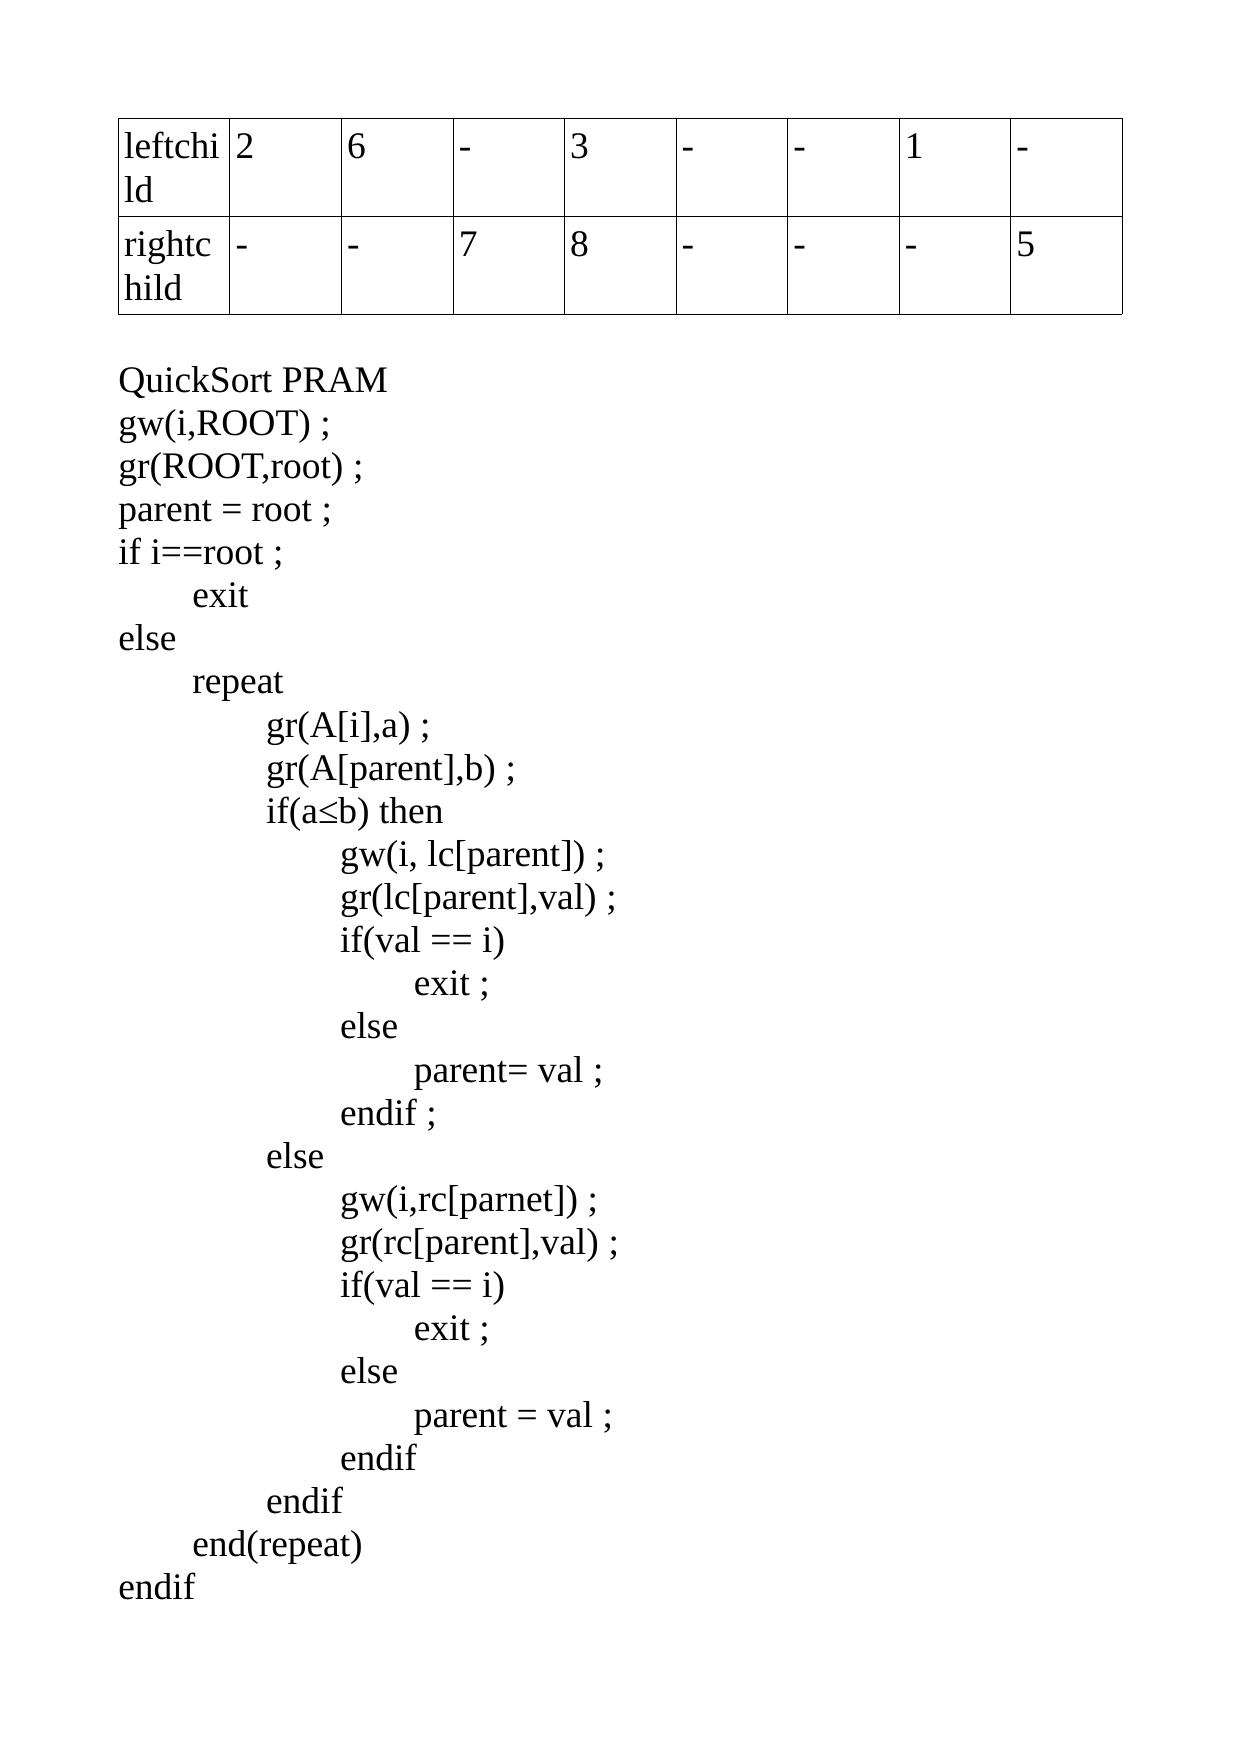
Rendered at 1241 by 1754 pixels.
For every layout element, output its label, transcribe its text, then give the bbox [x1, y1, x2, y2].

text endif ; [118, 1090, 1122, 1133]
table_cell 7 [454, 217, 564, 314]
text else [118, 1133, 1122, 1176]
text gr(lc[parent],val) ; [118, 874, 1122, 918]
text gr(A[i],a) ; [118, 702, 1122, 745]
table_cell rightchild [119, 217, 229, 314]
table_header 3 [565, 119, 676, 216]
text endif [118, 1564, 1122, 1608]
table_header - [1011, 119, 1122, 216]
text else [118, 1349, 1122, 1392]
table_header - [454, 119, 564, 216]
text if(a≤b) then [118, 788, 1122, 831]
text endif [118, 1435, 1122, 1478]
text gw(i,rc[parnet]) ; [118, 1176, 1122, 1219]
text repeat [118, 659, 1122, 702]
text parent= val ; [118, 1047, 1122, 1090]
table_header - [788, 119, 899, 216]
table_header leftchild [119, 119, 229, 216]
table_cell 8 [565, 217, 676, 314]
text end(repeat) [118, 1521, 1122, 1564]
text parent = val ; [118, 1392, 1122, 1435]
text exit ; [118, 1306, 1122, 1349]
text gr(ROOT,root) ; [118, 443, 1122, 486]
table_cell - [342, 217, 453, 314]
text else [118, 1004, 1122, 1047]
table_cell - [230, 217, 341, 314]
text exit ; [118, 961, 1122, 1004]
text else [118, 616, 1122, 659]
text gw(i, lc[parent]) ; [118, 831, 1122, 874]
text gr(A[parent],b) ; [118, 745, 1122, 788]
table_cell 5 [1011, 217, 1122, 314]
text if i==root ; [118, 529, 1122, 573]
text exit [118, 573, 1122, 616]
table_cell - [788, 217, 899, 314]
text gw(i,ROOT) ; [118, 400, 1122, 443]
text gr(rc[parent],val) ; [118, 1219, 1122, 1263]
table_cell - [677, 217, 787, 314]
table_header 1 [900, 119, 1010, 216]
table_header 2 [230, 119, 341, 216]
table_header - [677, 119, 787, 216]
text if(val == i) [118, 1263, 1122, 1306]
text QuickSort PRAM [118, 357, 1122, 400]
text if(val == i) [118, 918, 1122, 961]
text parent = root ; [118, 486, 1122, 529]
table_cell - [900, 217, 1010, 314]
table_header 6 [342, 119, 453, 216]
text endif [118, 1478, 1122, 1521]
